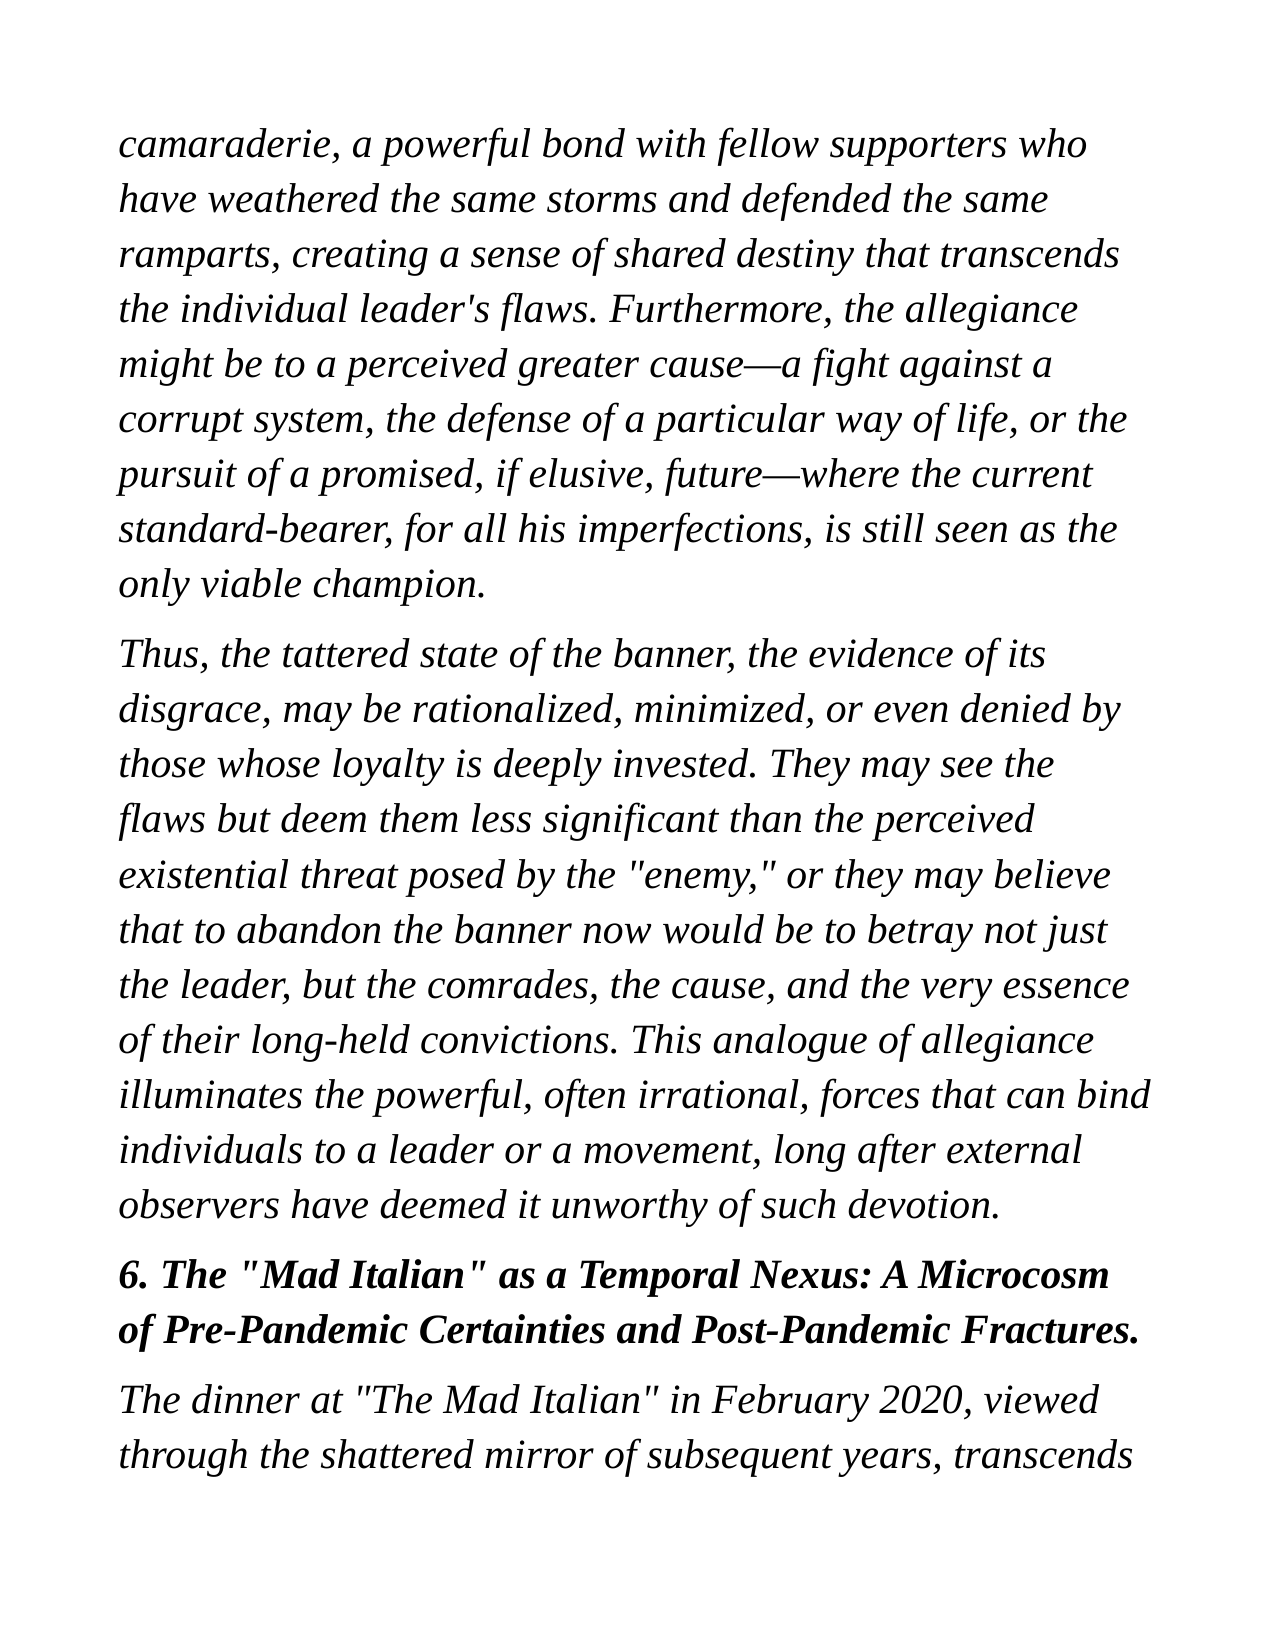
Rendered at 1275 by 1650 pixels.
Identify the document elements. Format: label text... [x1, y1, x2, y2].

text camaraderie, a powerful bond with fellow supporters who have weathered the same storms and defended the same ramparts, creating a sense of shared destiny that transcends the individual leader's flaws. Furthermore, the allegiance might be to a perceived greater cause—a fight against a corrupt system, the defense of a particular way of life, or the pursuit of a promised, if elusive, future—where the current standard-bearer, for all his imperfections, is still seen as the only viable champion. [118, 118, 1157, 607]
text Thus, the tattered state of the banner, the evidence of its disgrace, may be rationalized, minimized, or even denied by those whose loyalty is deeply invested. They may see the flaws but deem them less significant than the perceived existential threat posed by the "enemy," or they may believe that to abandon the banner now would be to betray not just the leader, but the comrades, the cause, and the very essence of their long-held convictions. This analogue of allegiance illuminates the powerful, often irrational, forces that can bind individuals to a leader or a movement, long after external observers have deemed it unworthy of such devotion. [118, 629, 1157, 1228]
text 6. The "Mad Italian" as a Temporal Nexus: A Microcosm of Pre-Pandemic Certainties and Post-Pandemic Fractures. [118, 1249, 1157, 1352]
text The dinner at "The Mad Italian" in February 2020, viewed through the shattered mirror of subsequent years, transcends [118, 1374, 1157, 1477]
